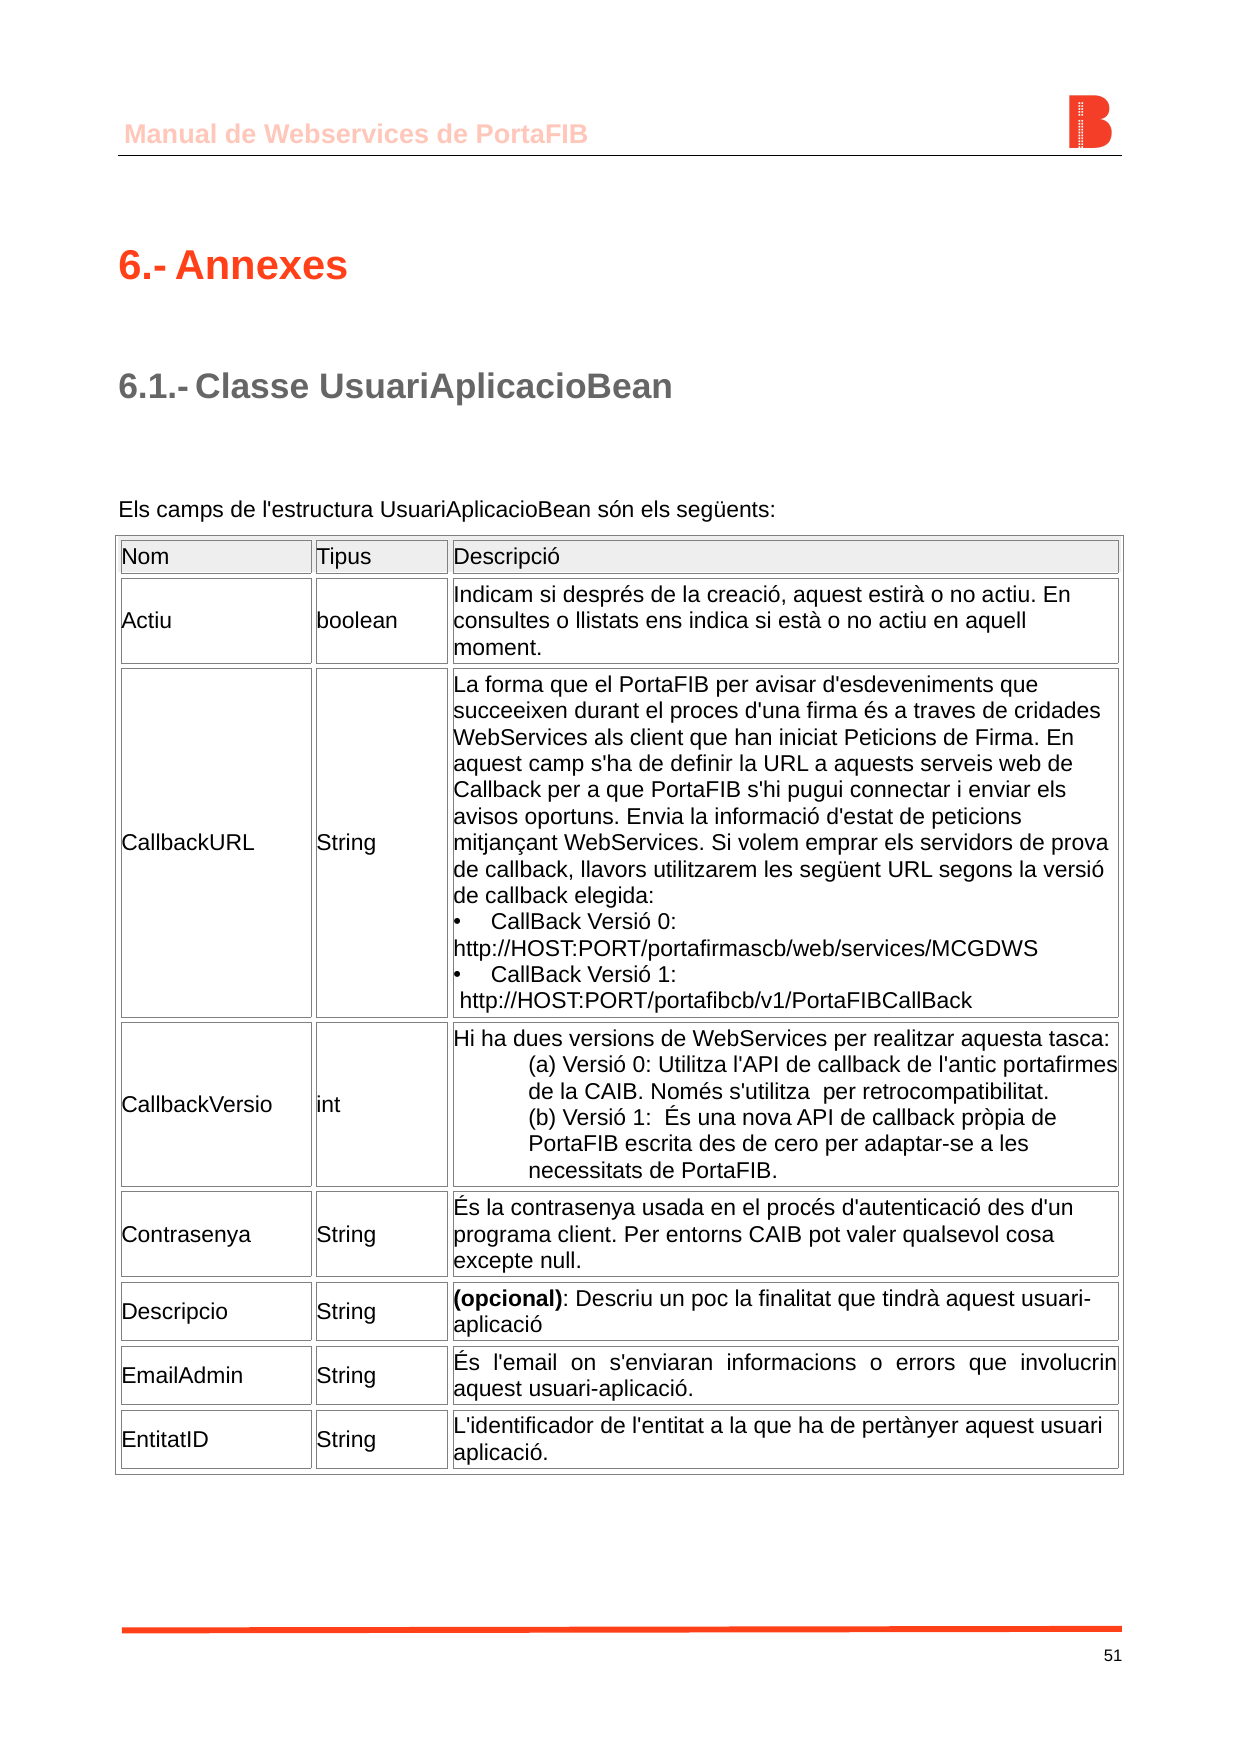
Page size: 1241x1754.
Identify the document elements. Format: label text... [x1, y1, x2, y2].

table_cell L'identificador de l'entitat a la que ha de pertànyer aquest usuari aplicació. [450, 1404, 1121, 1468]
table_cell CallbackURL [118, 663, 313, 1017]
table_header Descripció [450, 536, 1121, 572]
table_cell int [313, 1017, 450, 1186]
table_cell La forma que el PortaFIB per avisar d'esdeveniments que succeeixen durant el proces d'una firma és a traves de cridades WebServices als client que han iniciat Peticions de Firma. En aquest camp s'ha de definir la URL a aquests serveis web de Callback per a que PortaFIB s'hi pugui connectar i enviar els avisos oportuns. Envia la informació d'estat de peticions mitjançant WebServices. Si volem emprar els servidors de prova de callback, llavors utilitzarem les següent URL segons la versió de callback elegida: CallBack Versió 0: http://HOST:PORT/portafirmascb/web/services/MCGDWS CallBack Versió 1: http://HOST:PORT/portafibcb/v1/PortaFIBCallBack [450, 663, 1121, 1017]
table_cell String [313, 1186, 450, 1276]
table_cell Hi ha dues versions de WebServices per realitzar aquesta tasca: (a) Versió 0: Utilitza l'API de callback de l'antic portafirmes de la CAIB. Només s'utilitza per retrocompatibilitat. (b) Versió 1: És una nova API de callback pròpia de PortaFIB escrita des de cero per adaptar-se a les necessitats de PortaFIB. [450, 1017, 1121, 1186]
table_header Nom [118, 536, 313, 572]
table_cell És l'email on s'enviaran informacions o errors que involucrin aquest usuari-aplicació. [450, 1340, 1121, 1404]
table_cell Actiu [118, 573, 313, 663]
text Els camps de l'estructura UsuariAplicacioBean són els següents: [118, 496, 1122, 522]
table_cell String [313, 1340, 450, 1404]
table_cell Descripcio [118, 1276, 313, 1340]
picture [1063, 94, 1117, 150]
table_cell String [313, 663, 450, 1017]
table_cell Contrasenya [118, 1186, 313, 1276]
table_cell CallbackVersio [118, 1017, 313, 1186]
table_cell String [313, 1276, 450, 1340]
table_cell String [313, 1404, 450, 1468]
table_cell És la contrasenya usada en el procés d'autenticació des d'un programa client. Per entorns CAIB pot valer qualsevol cosa excepte null. [450, 1186, 1121, 1276]
subtitle Classe UsuariAplicacioBean [118, 365, 1122, 406]
table_header Tipus [313, 536, 450, 572]
table_cell EntitatID [118, 1404, 313, 1468]
table_cell (opcional): Descriu un poc la finalitat que tindrà aquest usuari-aplicació [450, 1276, 1121, 1340]
subtitle Annexes [118, 241, 1122, 289]
table_cell EmailAdmin [118, 1340, 313, 1404]
table_cell boolean [313, 573, 450, 663]
table_cell Indicam si després de la creació, aquest estirà o no actiu. En consultes o llistats ens indica si està o no actiu en aquell moment. [450, 573, 1121, 663]
